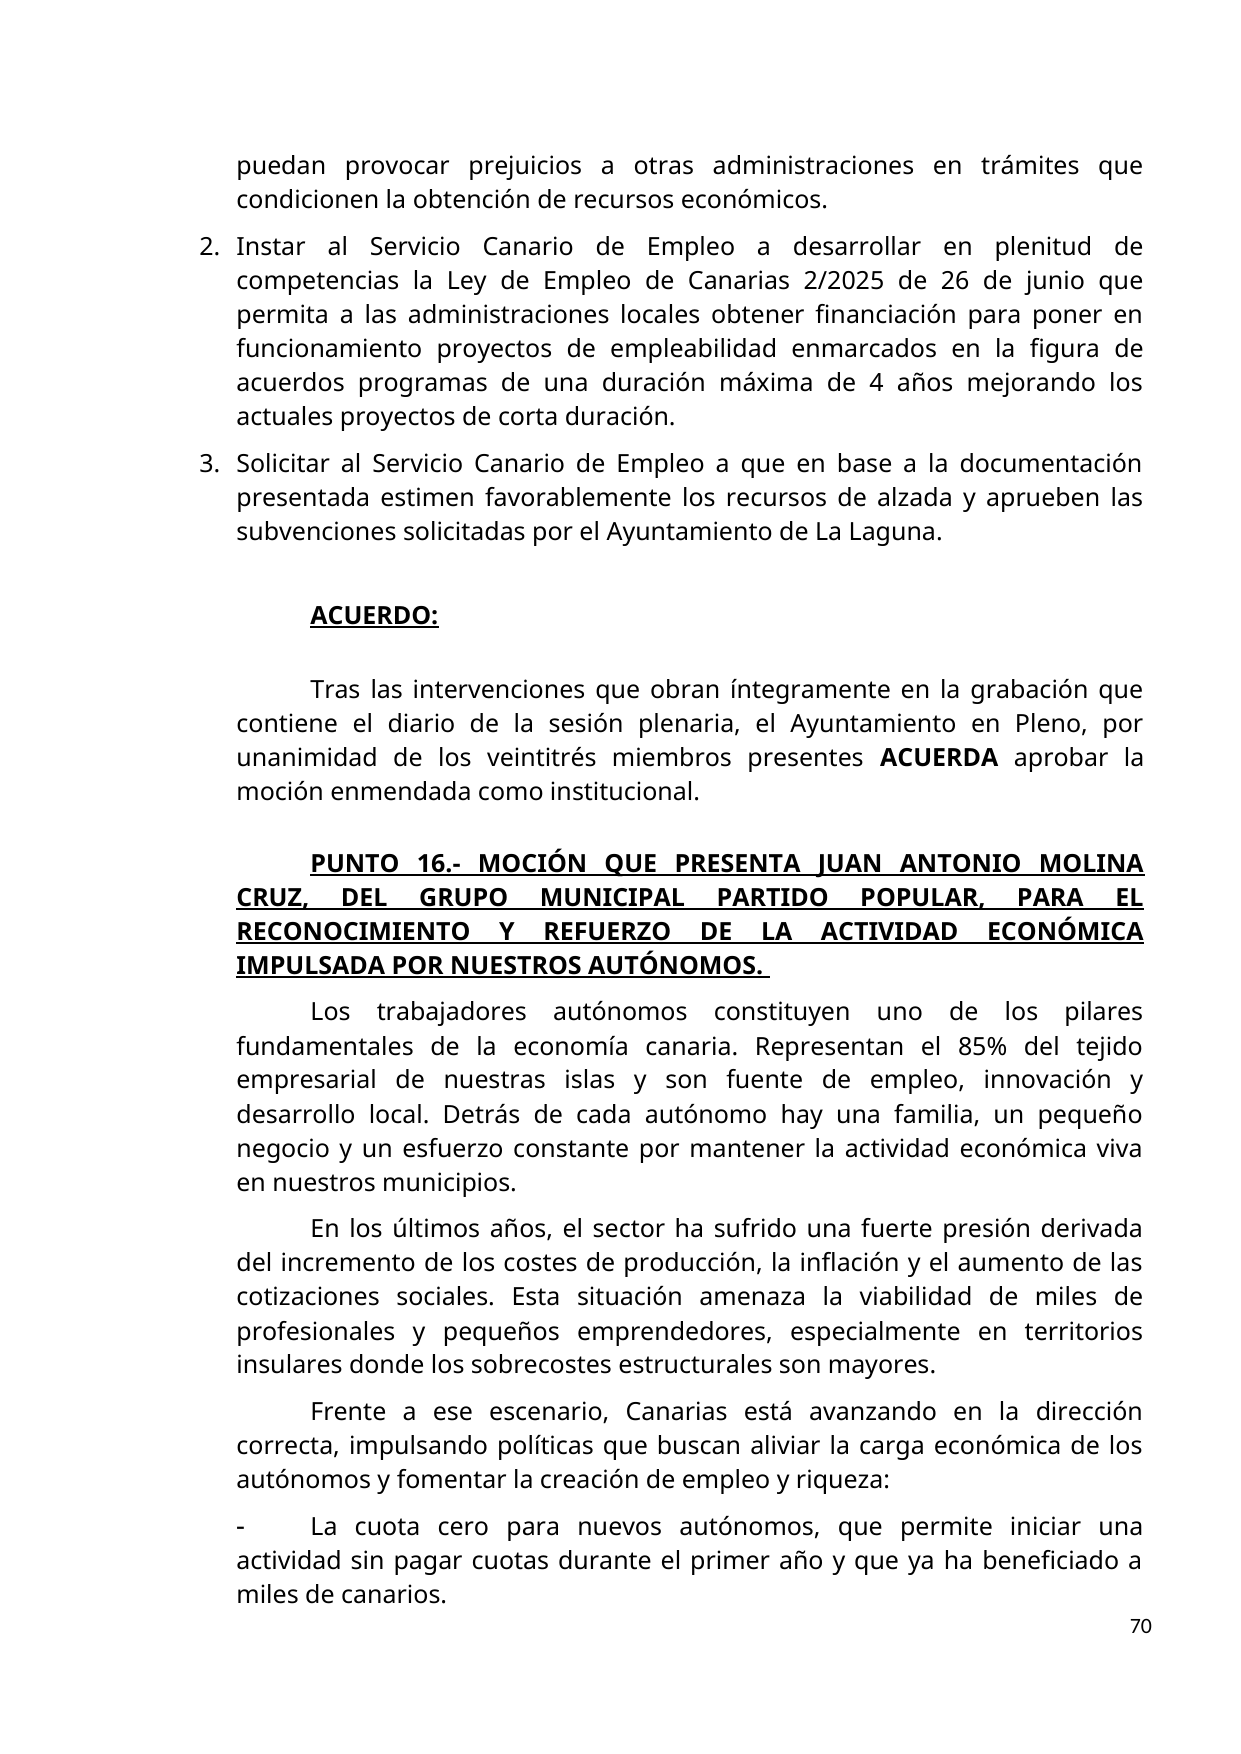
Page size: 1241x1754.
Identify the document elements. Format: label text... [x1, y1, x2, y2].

text En los últimos años, el sector ha sufrido una fuerte presión derivada del incremento de los costes de producción, la inflación y el aumento de las cotizaciones sociales. Esta situación amenaza la viabilidad de miles de profesionales y pequeños emprendedores, especialmente en territorios insulares donde los sobrecostes estructurales son mayores. [236, 1211, 1144, 1381]
text ACUERDO: [236, 597, 1144, 631]
list La cuota cero para nuevos autónomos, que permite iniciar una actividad sin pagar cuotas durante el primer año y que ya ha beneficiado a miles de canarios. [236, 1508, 1144, 1611]
text Tras las intervenciones que obran íntegramente en la grabación que contiene el diario de la sesión plenaria, el Ayuntamiento en Pleno, por unanimidad de los veintitrés miembros presentes ACUERDA aprobar la moción enmendada como institucional. [236, 672, 1144, 808]
text IMPULSADA POR NUESTROS AUTÓNOMOS. [236, 944, 1144, 982]
text Los trabajadores autónomos constituyen uno de los pilares fundamentales de la economía canaria. Representan el 85% del tejido empresarial de nuestras islas y son fuente de empleo, innovación y desarrollo local. Detrás de cada autónomo hay una familia, un pequeño negocio y un esfuerzo constante por mantener la actividad económica viva en nuestros municipios. [236, 994, 1144, 1198]
text RECONOCIMIENTO Y REFUERZO DE LA ACTIVIDAD ECONÓMICA [236, 910, 1144, 942]
list puedan provocar prejuicios a otras administraciones en trámites que condicionen la obtención de recursos económicos. [199, 148, 1144, 216]
list Instar al Servicio Canario de Empleo a desarrollar en plenitud de competencias la Ley de Empleo de Canarias 2/2025 de 26 de junio que permita a las administraciones locales obtener financiación para poner en funcionamiento proyectos de empleabilidad enmarcados en la figura de acuerdos programas de una duración máxima de 4 años mejorando los actuales proyectos de corta duración. [199, 228, 1144, 433]
list Solicitar al Servicio Canario de Empleo a que en base a la documentación presentada estimen favorablemente los recursos de alzada y aprueben las subvenciones solicitadas por el Ayuntamiento de La Laguna. [199, 445, 1144, 547]
text PUNTO 16.- MOCIÓN QUE PRESENTA JUAN ANTONIO MOLINA CRUZ, DEL GRUPO MUNICIPAL PARTIDO POPULAR, PARA EL [236, 845, 1144, 908]
text Frente a ese escenario, Canarias está avanzando en la dirección correcta, impulsando políticas que buscan aliviar la carga económica de los autónomos y fomentar la creación de empleo y riqueza: [236, 1394, 1144, 1496]
